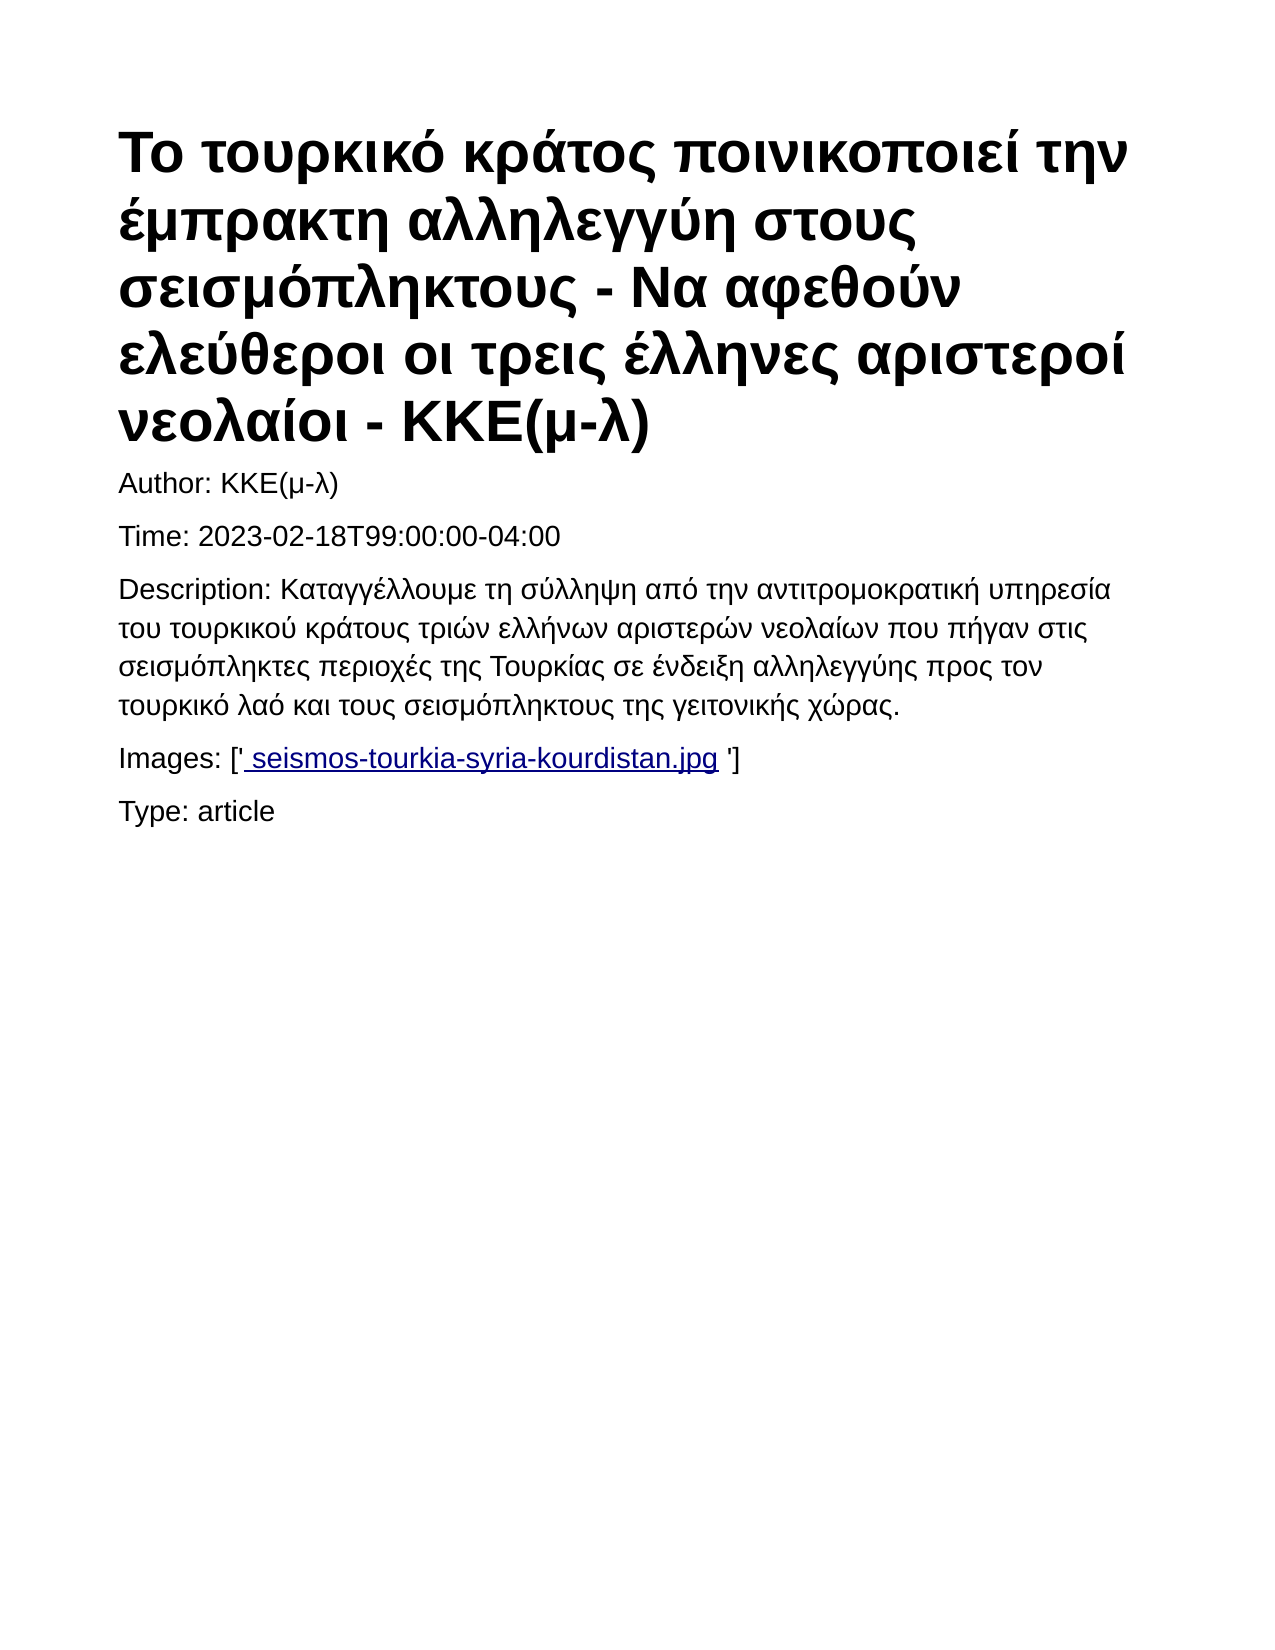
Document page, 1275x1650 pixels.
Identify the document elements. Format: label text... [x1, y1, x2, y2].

text Images: [' seismos-tourkia-syria-kourdistan.jpg '] [118, 741, 1157, 774]
text Description: Καταγγέλλουμε τη σύλληψη από την αντιτρομοκρατική υπηρεσία του τουρκικού κράτους τριών ελλήνων αριστερών νεολαίων που πήγαν στις σεισμόπληκτες περιοχές της Τουρκίας σε ένδειξη αλληλεγγύης προς τον τουρκικό λαό και τους σεισμόπληκτους της γειτονικής χώρας. [118, 572, 1157, 721]
text Author: ΚΚΕ(μ-λ) [118, 466, 1157, 499]
text Type: article [118, 794, 1157, 828]
subtitle Το τουρκικό κράτος ποινικοποιεί την έμπρακτη αλληλεγγύη στους σεισμόπληκτους - Να αφεθούν ελεύθεροι οι τρεις έλληνες αριστεροί νεολαίοι - ΚΚΕ(μ-λ) [118, 118, 1157, 453]
text Time: 2023-02-18T99:00:00-04:00 [118, 519, 1157, 553]
